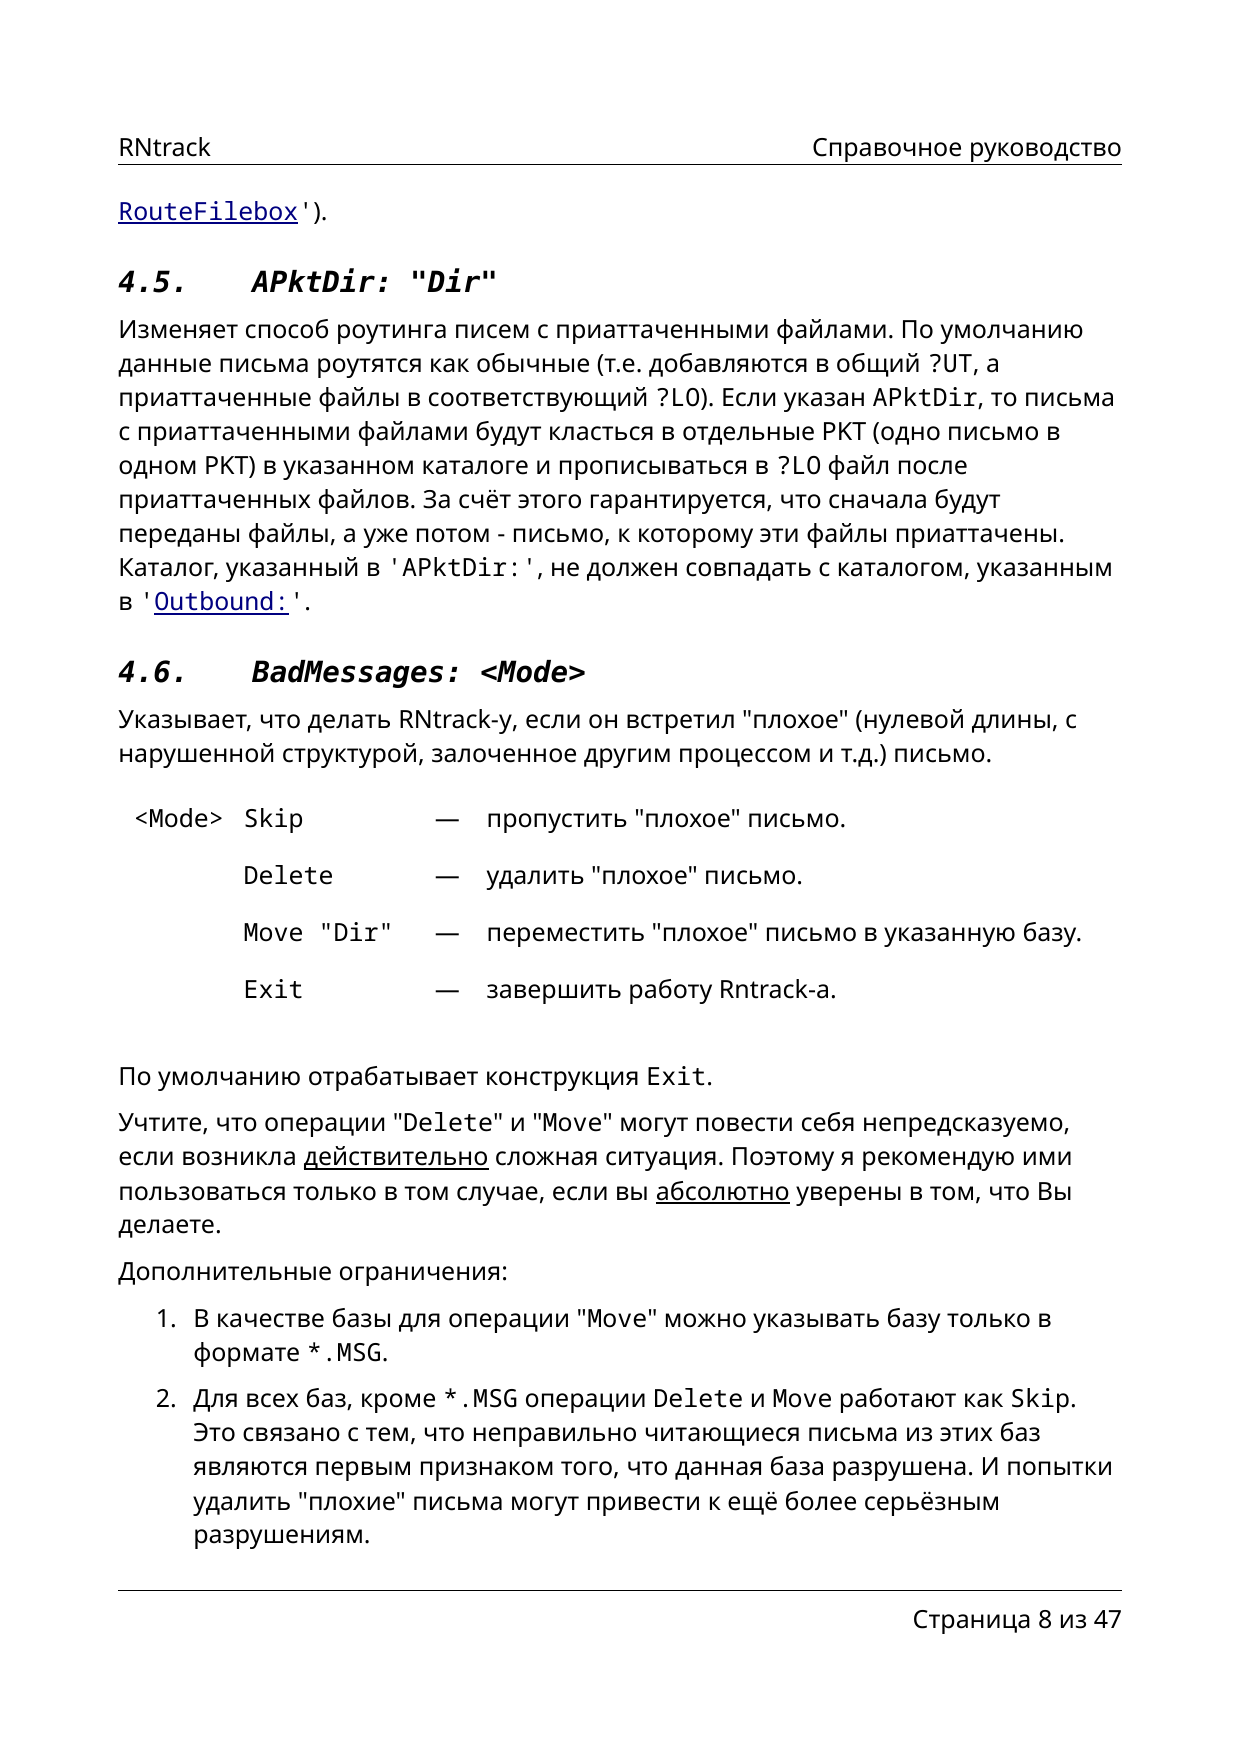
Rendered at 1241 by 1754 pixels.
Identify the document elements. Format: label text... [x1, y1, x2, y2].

table_cell — [414, 897, 481, 954]
table_cell Exit [238, 955, 413, 1012]
list В качестве базы для операции "Move" можно указывать базу только в формате *.MSG. [156, 1300, 1122, 1368]
table_cell — [414, 840, 481, 897]
table_cell [120, 897, 237, 954]
text Изменяет способ роутинга писем с приаттаченными файлами. По умолчанию данные письма роутятся как обычные (т.е. добавляются в общий ?UT, а приаттаченные файлы в соответствующий ?LO). Если указан APktDir, то письма с приаттаченными файлами будут класться в отдельные PKT (одно письмо в одном PKT) в указанном каталоге и прописываться в ?LO файл после приаттаченных файлов. За счёт этого гарантируется, что сначала будут переданы файлы, а уже потом - письмо, к которому эти файлы приаттачены. Каталог, указанный в 'APktDir:', не должен совпадать с каталогом, указанным в 'Outbound:'. [118, 312, 1122, 618]
list Для всех баз, кроме *.MSG операции Delete и Move работают как Skip. Это связано с тем, что неправильно читающиеся письма из этих баз являются первым признаком того, что данная база разрушена. И попытки удалить "плохие" письма могут привести к ещё более серьёзным разрушениям. [156, 1381, 1122, 1551]
table_cell переместить "плохое" письмо в указанную базу. [481, 897, 1122, 954]
table_cell Delete [238, 840, 413, 897]
table_header <Mode> [120, 783, 237, 840]
text RouteFilebox'). [118, 193, 1122, 228]
table_cell удалить "плохое" письмо. [481, 840, 1122, 897]
table_cell — [414, 955, 481, 1012]
table_cell [120, 955, 237, 1012]
text Учтите, что операции "Delete" и "Move" могут повести себя непредсказуемо, если возникла действительно сложная ситуация. Поэтому я рекомендую ими пользоваться только в том случае, если вы абсолютно уверены в том, что Вы делаете. [118, 1105, 1122, 1241]
table_cell завершить работу Rntrack-а. [481, 955, 1122, 1012]
table_cell [120, 840, 237, 897]
table_header пропустить "плохое" письмо. [481, 783, 1122, 840]
subtitle APktDir: "Dir" [118, 265, 1122, 299]
text Указывает, что делать RNtrack-у, если он встретил "плохое" (нулевой длины, с нарушенной структурой, залоченное другим процессом и т.д.) письмо. [118, 702, 1122, 770]
text По умолчанию отрабатывает конструкция Exit. [118, 1058, 1122, 1092]
text Дополнительные ограничения: [118, 1254, 1122, 1288]
table_header Skip [238, 783, 413, 840]
table_header — [414, 783, 481, 840]
table_cell Move "Dir" [238, 897, 413, 954]
subtitle BadMessages: <Mode> [118, 656, 1122, 689]
